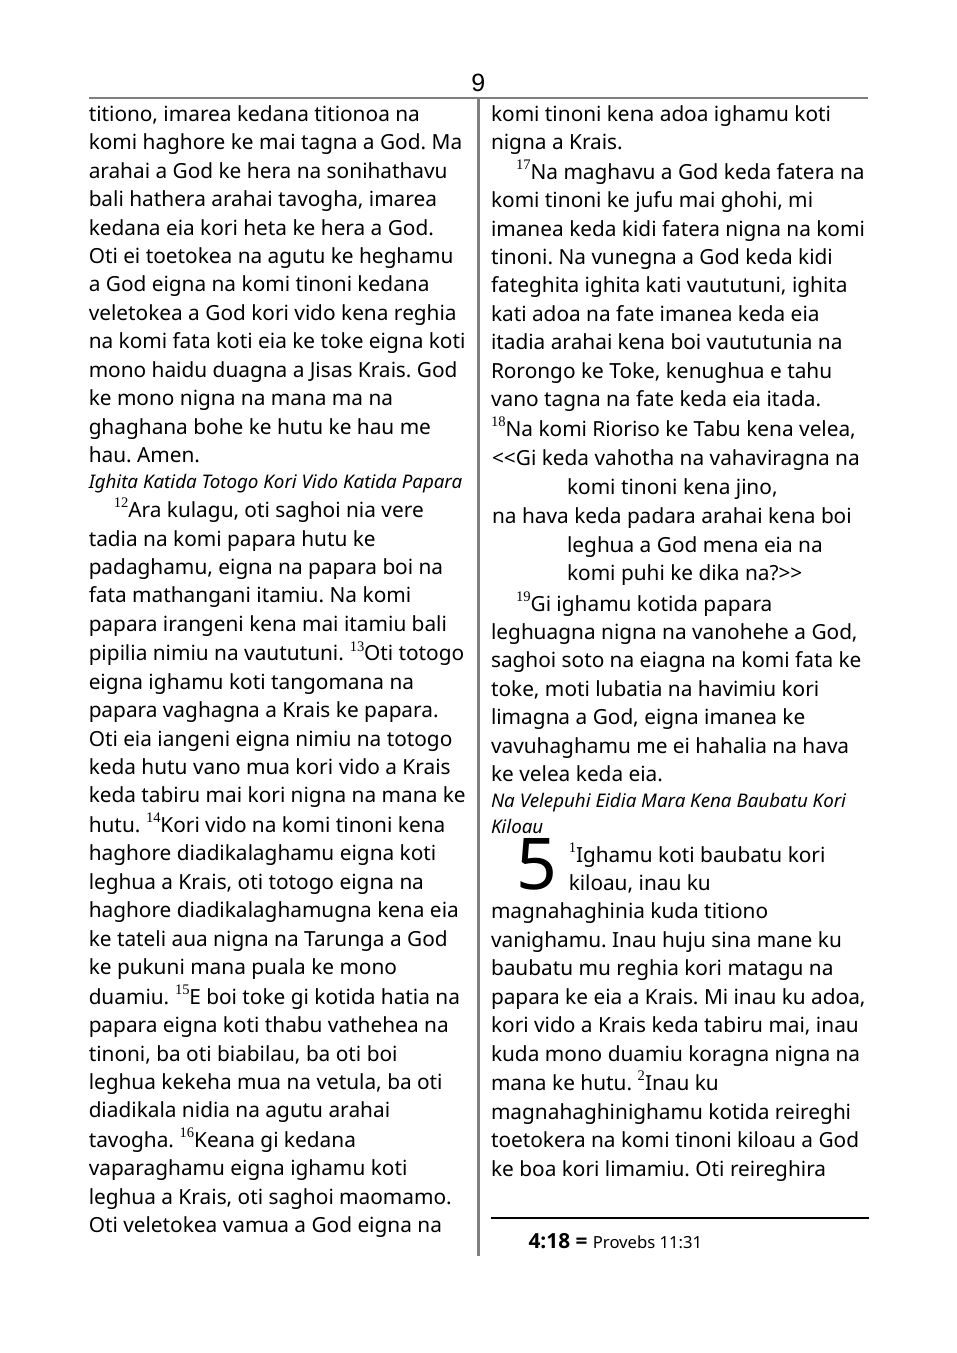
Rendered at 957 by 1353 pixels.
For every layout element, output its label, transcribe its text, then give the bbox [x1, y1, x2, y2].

text 17Na maghavu a God keda fatera na komi tinoni ke jufu mai ghohi, mi imanea keda kidi fatera nigna na komi tinoni. Na vunegna a God keda kidi fateghita ighita kati vaututuni, ighita kati adoa na fate imanea keda eia itadia arahai kena boi vaututunia na Rorongo ke Toke, kenughua e tahu vano tagna na fate keda eia itada. 18Na komi Rioriso ke Tabu kena velea, [491, 156, 868, 442]
text 4:18 = Provebs 11:31 [491, 1227, 868, 1255]
text na hava keda padara arahai kena boi leghua a God mena eia na komi puhi ke dika na?>> [492, 500, 867, 587]
text <<Gi keda vahotha na vahaviragna na komi tinoni kena jino, [492, 443, 867, 500]
text titiono, imarea kedana titionoa na komi haghore ke mai tagna a God. Ma arahai a God ke hera na sonihathavu bali hathera arahai tavogha, imarea kedana eia kori heta ke hera a God. Oti ei toetokea na agutu ke heghamu a God eigna na komi tinoni kedana veletokea a God kori vido kena reghia na komi fata koti eia ke toke eigna koti mono haidu duagna a Jisas Krais. God ke mono nigna na mana ma na ghaghana bohe ke hutu ke hau me hau. Amen. [88, 99, 466, 469]
text komi tinoni kena adoa ighamu koti nigna a Krais. [491, 99, 868, 156]
text 19Gi ighamu kotida papara leghuagna nigna na vanohehe a God, saghoi soto na eiagna na komi fata ke toke, moti lubatia na havimiu kori limagna a God, eigna imanea ke vavuhaghamu me ei hahalia na hava ke velea keda eia. [491, 588, 868, 788]
text 12Ara kulagu, oti saghoi nia vere tadia na komi papara hutu ke padaghamu, eigna na papara boi na fata mathangani itamiu. Na komi papara irangeni kena mai itamiu bali pipilia nimiu na vaututuni. 13Oti totogo eigna ighamu koti tangomana na papara vaghagna a Krais ke papara. Oti eia iangeni eigna nimiu na totogo keda hutu vano mua kori vido a Krais keda tabiru mai kori nigna na mana ke hutu. 14Kori vido na komi tinoni kena haghore diadikalaghamu eigna koti leghua a Krais, oti totogo eigna na haghore diadikalaghamugna kena eia ke tateli aua nigna na Tarunga a God ke pukuni mana puala ke mono duamiu. 15E boi toke gi kotida hatia na papara eigna koti thabu vathehea na tinoni, ba oti biabilau, ba oti boi leghua kekeha mua na vetula, ba oti diadikala nidia na agutu arahai tavogha. 16Keana gi kedana vaparaghamu eigna ighamu koti leghua a Krais, oti saghoi maomamo. Oti veletokea vamua a God eigna na [88, 494, 466, 1239]
text Ighita Katida Totogo Kori Vido Katida Papara [88, 469, 466, 494]
text 51Ighamu koti baubatu kori kiloau, inau ku magnahaghinia kuda titiono vanighamu. Inau huju sina mane ku baubatu mu reghia kori matagu na papara ke eia a Krais. Mi inau ku adoa, kori vido a Krais keda tabiru mai, inau kuda mono duamiu koragna nigna na mana ke hutu. 2Inau ku magnahaghinighamu kotida reireghi toetokera na komi tinoni kiloau a God ke boa kori limamiu. Oti reireghira [491, 839, 868, 1182]
text Na Velepuhi Eidia Mara Kena Baubatu Kori Kiloau [491, 788, 868, 839]
